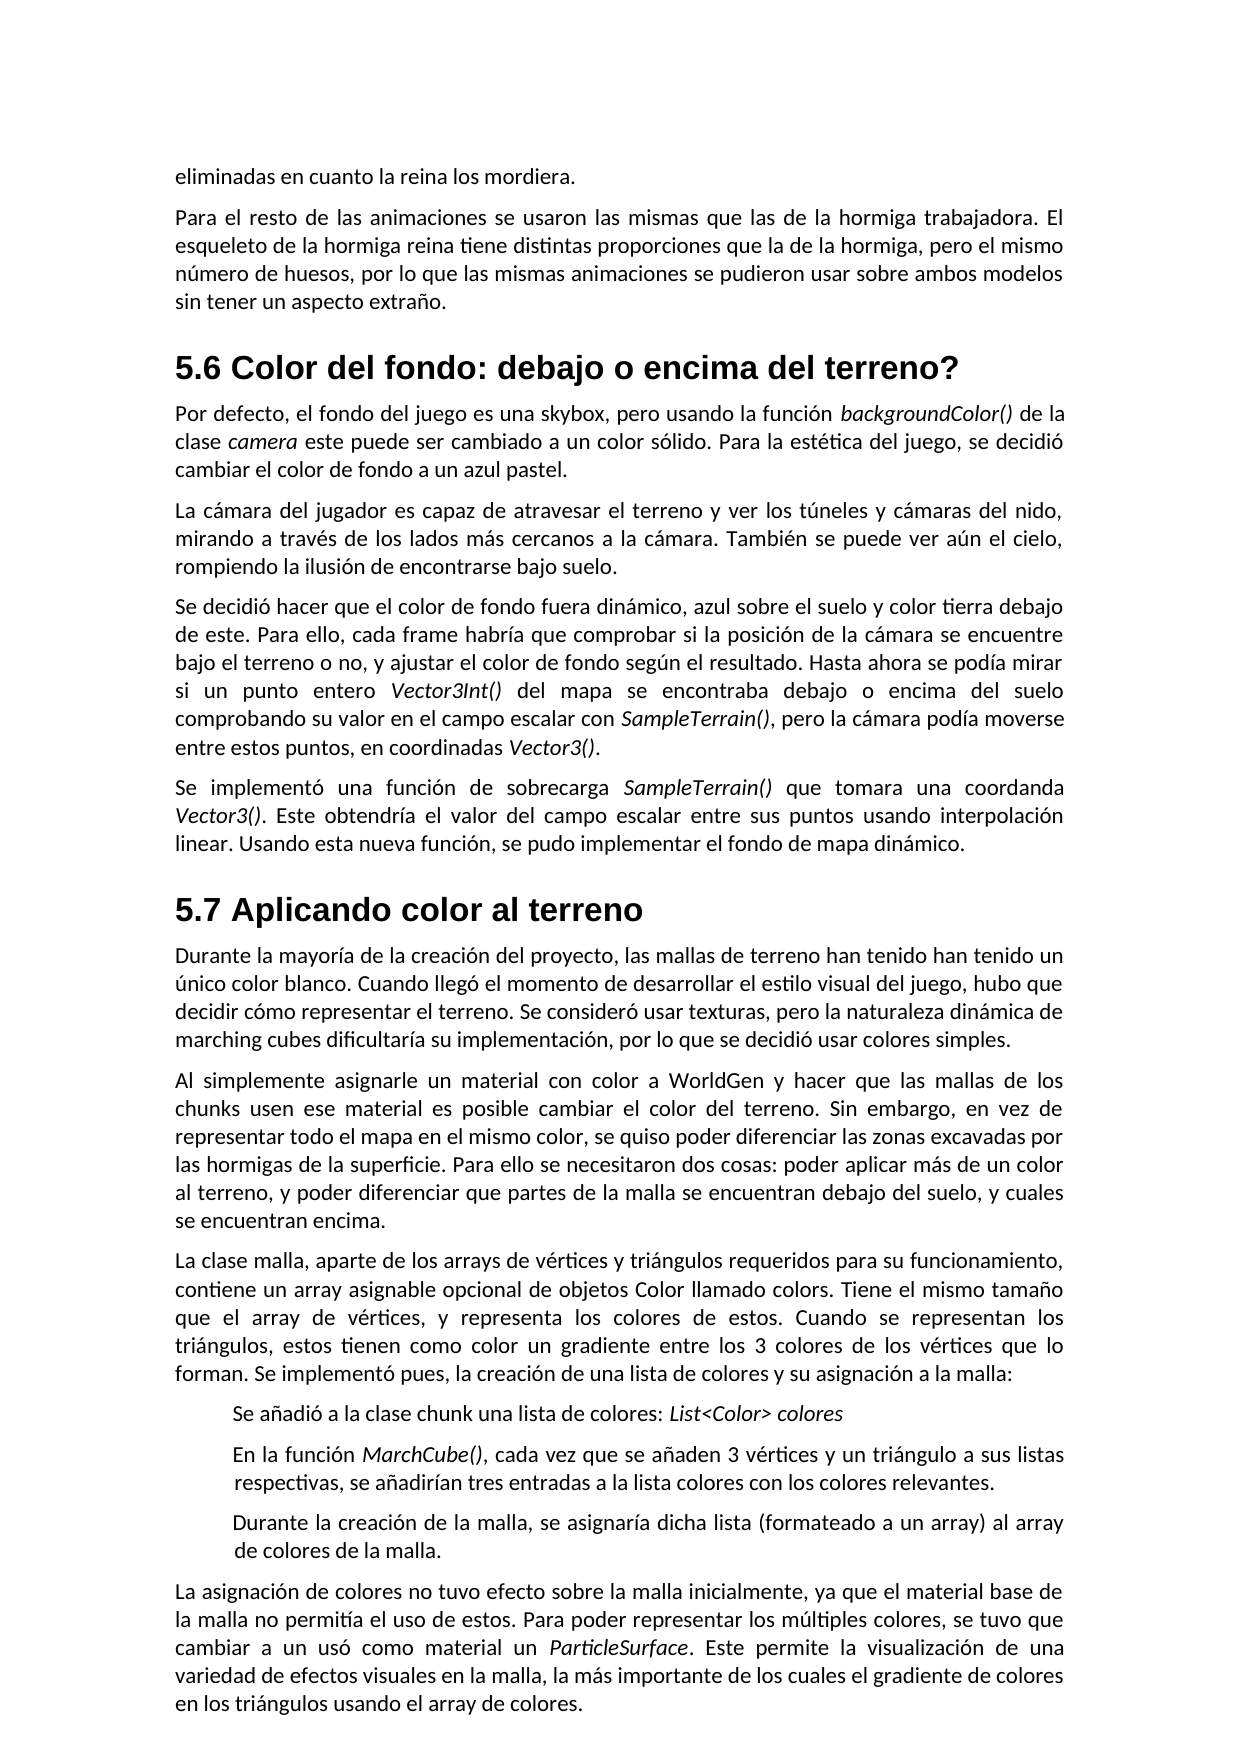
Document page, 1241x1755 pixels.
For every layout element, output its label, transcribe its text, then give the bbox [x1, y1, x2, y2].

subtitle Aplicando color al terreno [175, 891, 1065, 929]
text La asignación de colores no tuvo efecto sobre la malla inicialmente, ya que el material base de la malla no permitía el uso de estos. Para poder representar los múltiples colores, se tuvo que cambiar a un usó como material un ParticleSurface. Este permite la visualización de una variedad de efectos visuales en la malla, la más importante de los cuales el gradiente de colores en los triángulos usando el array de colores. [175, 1577, 1065, 1717]
text Se decidió hacer que el color de fondo fuera dinámico, azul sobre el suelo y color tierra debajo de este. Para ello, cada frame habría que comprobar si la posición de la cámara se encuentre bajo el terreno o no, y ajustar el color de fondo según el resultado. Hasta ahora se podía mirar si un punto entero Vector3Int() del mapa se encontraba debajo o encima del suelo comprobando su valor en el campo escalar con SampleTerrain(), pero la cámara podía moverse entre estos puntos, en coordinadas Vector3(). [175, 592, 1065, 761]
text Se implementó una función de sobrecarga SampleTerrain() que tomara una coordanda Vector3(). Este obtendría el valor del campo escalar entre sus puntos usando interpolación linear. Usando esta nueva función, se pudo implementar el fondo de mapa dinámico. [175, 773, 1065, 857]
text eliminadas en cuanto la reina los mordiera. [175, 162, 1065, 191]
list En la función MarchCube(), cada vez que se añaden 3 vértices y un triángulo a sus listas respectivas, se añadirían tres entradas a la lista colores con los colores relevantes. [204, 1440, 1065, 1496]
text Para el resto de las animaciones se usaron las mismas que las de la hormiga trabajadora. El esqueleto de la hormiga reina tiene distintas proporciones que la de la hormiga, pero el mismo número de huesos, por lo que las mismas animaciones se pudieron usar sobre ambos modelos sin tener un aspecto extraño. [175, 203, 1065, 315]
text Al simplemente asignarle un material con color a WorldGen y hacer que las mallas de los chunks usen ese material es posible cambiar el color del terreno. Sin embargo, en vez de representar todo el mapa en el mismo color, se quiso poder diferenciar las zonas excavadas por las hormigas de la superficie. Para ello se necesitaron dos cosas: poder aplicar más de un color al terreno, y poder diferenciar que partes de la malla se encuentran debajo del suelo, y cuales se encuentran encima. [175, 1066, 1065, 1234]
subtitle Color del fondo: debajo o encima del terreno? [175, 348, 1065, 387]
text Por defecto, el fondo del juego es una skybox, pero usando la función backgroundColor() de la clase camera este puede ser cambiado a un color sólido. Para la estética del juego, se decidió cambiar el color de fondo a un azul pastel. [175, 399, 1065, 483]
list Se añadió a la clase chunk una lista de colores: List<Color> colores [204, 1399, 1065, 1427]
text Durante la mayoría de la creación del proyecto, las mallas de terreno han tenido han tenido un único color blanco. Cuando llegó el momento de desarrollar el estilo visual del juego, hubo que decidir cómo representar el terreno. Se consideró usar texturas, pero la naturaleza dinámica de marching cubes dificultaría su implementación, por lo que se decidió usar colores simples. [175, 941, 1065, 1053]
list Durante la creación de la malla, se asignaría dicha lista (formateado a un array) al array de colores de la malla. [204, 1508, 1065, 1564]
text La cámara del jugador es capaz de atravesar el terreno y ver los túneles y cámaras del nido, mirando a través de los lados más cercanos a la cámara. También se puede ver aún el cielo, rompiendo la ilusión de encontrarse bajo suelo. [175, 496, 1065, 580]
text La clase malla, aparte de los arrays de vértices y triángulos requeridos para su funcionamiento, contiene un array asignable opcional de objetos Color llamado colors. Tiene el mismo tamaño que el array de vértices, y representa los colores de estos. Cuando se representan los triángulos, estos tienen como color un gradiente entre los 3 colores de los vértices que lo forman. Se implementó pues, la creación de una lista de colores y su asignación a la malla: [175, 1247, 1065, 1387]
